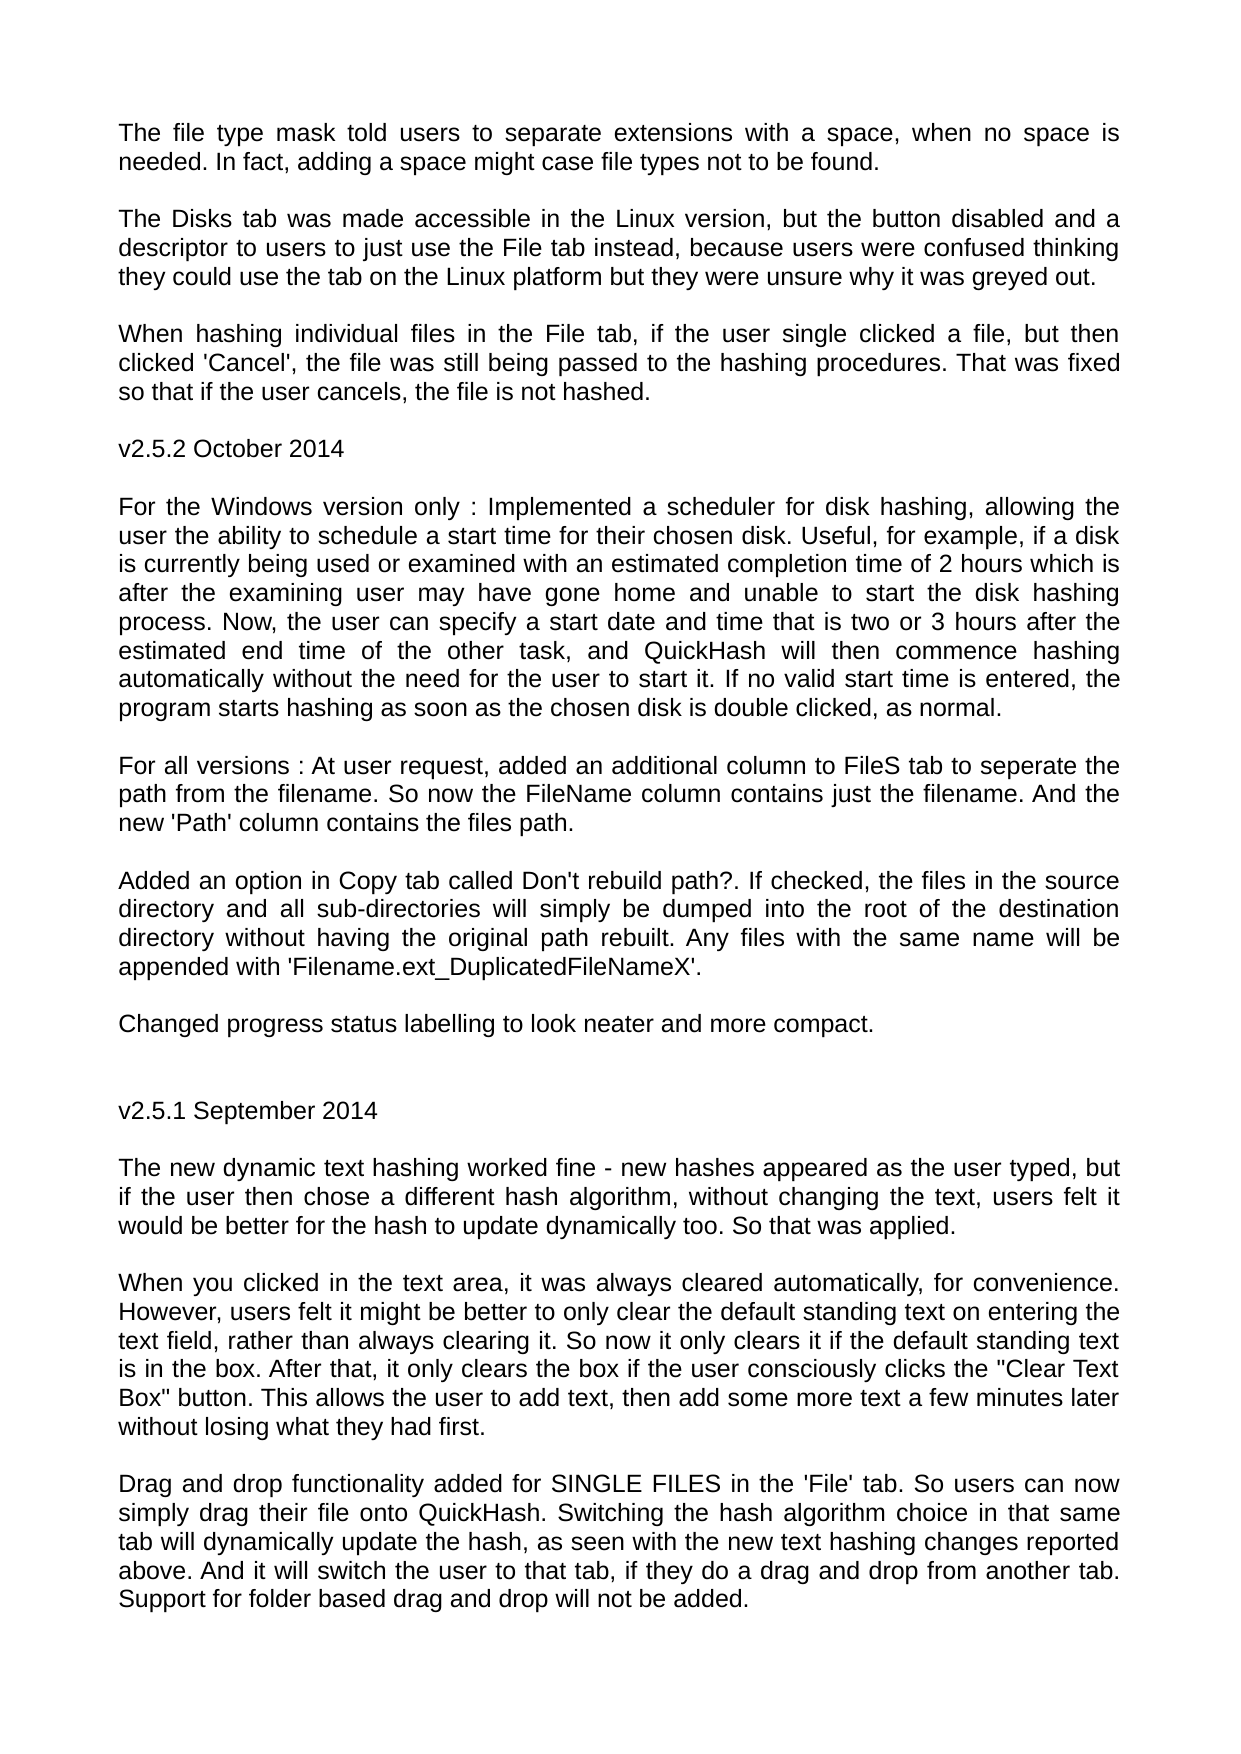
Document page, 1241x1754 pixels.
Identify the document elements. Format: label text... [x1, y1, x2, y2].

text Added an option in Copy tab called Don't rebuild path?. If checked, the files in the source directory and all sub-directories will simply be dumped into the root of the destination directory without having the original path rebuilt. Any files with the same name will be appended with 'Filename.ext_DuplicatedFileNameX'. [118, 866, 1122, 981]
text When you clicked in the text area, it was always cleared automatically, for convenience. However, users felt it might be better to only clear the default standing text on entering the text field, rather than always clearing it. So now it only clears it if the default standing text is in the box. After that, it only clears the box if the user consciously clicks the "Clear Text Box" button. This allows the user to add text, then add some more text a few minutes later without losing what they had first. [118, 1268, 1122, 1441]
text For all versions : At user request, added an additional column to FileS tab to seperate the path from the filename. So now the FileName column contains just the filename. And the new 'Path' column contains the files path. [118, 751, 1122, 837]
text Drag and drop functionality added for SINGLE FILES in the 'File' tab. So users can now simply drag their file onto QuickHash. Switching the hash algorithm choice in that same tab will dynamically update the hash, as seen with the new text hashing changes reported above. And it will switch the user to that tab, if they do a drag and drop from another tab. Support for folder based drag and drop will not be added. [118, 1469, 1122, 1613]
text For the Windows version only : Implemented a scheduler for disk hashing, allowing the user the ability to schedule a start time for their chosen disk. Useful, for example, if a disk is currently being used or examined with an estimated completion time of 2 hours which is after the examining user may have gone home and unable to start the disk hashing process. Now, the user can specify a start date and time that is two or 3 hours after the estimated end time of the other task, and QuickHash will then commence hashing automatically without the need for the user to start it. If no valid start time is entered, the program starts hashing as soon as the chosen disk is double clicked, as normal. [118, 492, 1122, 722]
text The file type mask told users to separate extensions with a space, when no space is needed. In fact, adding a space might case file types not to be found. [118, 118, 1122, 176]
text v2.5.1 September 2014 [118, 1096, 1122, 1124]
text Changed progress status labelling to look neater and more compact. [118, 1009, 1122, 1038]
text v2.5.2 October 2014 [118, 434, 1122, 463]
text When hashing individual files in the File tab, if the user single clicked a file, but then clicked 'Cancel', the file was still being passed to the hashing procedures. That was fixed so that if the user cancels, the file is not hashed. [118, 319, 1122, 406]
text The Disks tab was made accessible in the Linux version, but the button disabled and a descriptor to users to just use the File tab instead, because users were confused thinking they could use the tab on the Linux platform but they were unsure why it was greyed out. [118, 204, 1122, 291]
text The new dynamic text hashing worked fine - new hashes appeared as the user typed, but if the user then chose a different hash algorithm, without changing the text, users felt it would be better for the hash to update dynamically too. So that was applied. [118, 1153, 1122, 1239]
